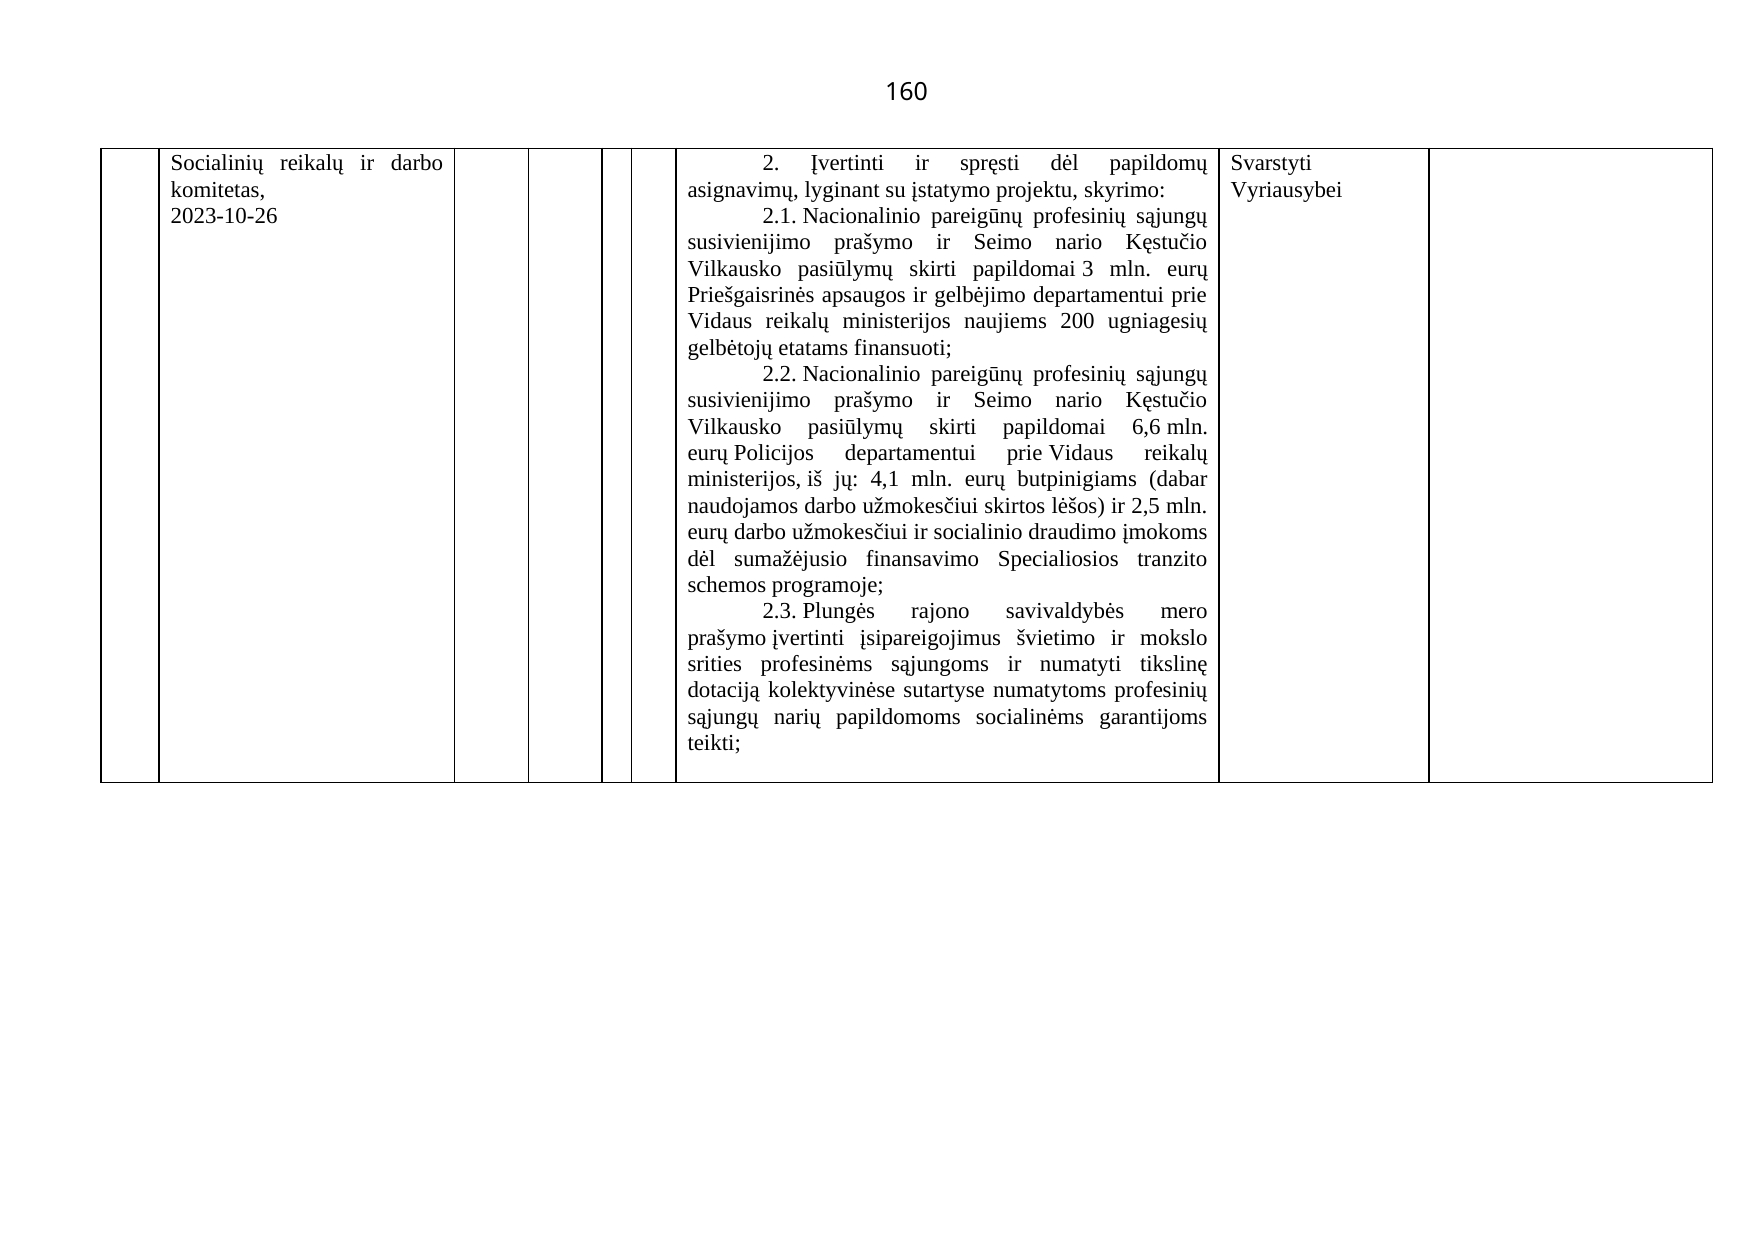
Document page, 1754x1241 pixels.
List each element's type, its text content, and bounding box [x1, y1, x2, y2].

table_cell [102, 149, 158, 782]
table_cell Svarstyti Vyriausybei [1220, 149, 1428, 782]
table_cell 2. Įvertinti ir spręsti dėl papildomų asignavimų, lyginant su įstatymo projektu, skyrimo: 2.1. Nacionalinio pareigūnų profesinių sąjungų susivienijimo prašymo ir Seimo nario Kęstučio Vilkausko pasiūlymų skirti papildomai 3 mln. eurų Priešgaisrinės apsaugos ir gelbėjimo departamentui prie Vidaus reikalų ministerijos naujiems 200 ugniagesių gelbėtojų etatams finansuoti; 2.2. Nacionalinio pareigūnų profesinių sąjungų susivienijimo prašymo ir Seimo nario Kęstučio Vilkausko pasiūlymų skirti papildomai 6,6 mln. eurų Policijos departamentui prie Vidaus reikalų ministerijos, iš jų: 4,1 mln. eurų butpinigiams (dabar naudojamos darbo užmokesčiui skirtos lėšos) ir 2,5 mln. eurų darbo užmokesčiui ir socialinio draudimo įmokoms dėl sumažėjusio finansavimo Specialiosios tranzito schemos programoje; 2.3. Plungės rajono savivaldybės mero prašymo įvertinti įsipareigojimus švietimo ir mokslo srities profesinėms sąjungoms ir numatyti tikslinę dotaciją kolektyvinėse sutartyse numatytoms profesinių sąjungų narių papildomoms socialinėms garantijoms teikti; [677, 149, 1218, 782]
table_cell [1430, 149, 1712, 782]
table_cell [632, 149, 675, 782]
table_cell [455, 149, 528, 782]
table_cell [603, 149, 631, 782]
table_cell [529, 149, 601, 782]
table_cell Socialinių reikalų ir darbo komitetas, 2023-10-26 [160, 149, 454, 782]
